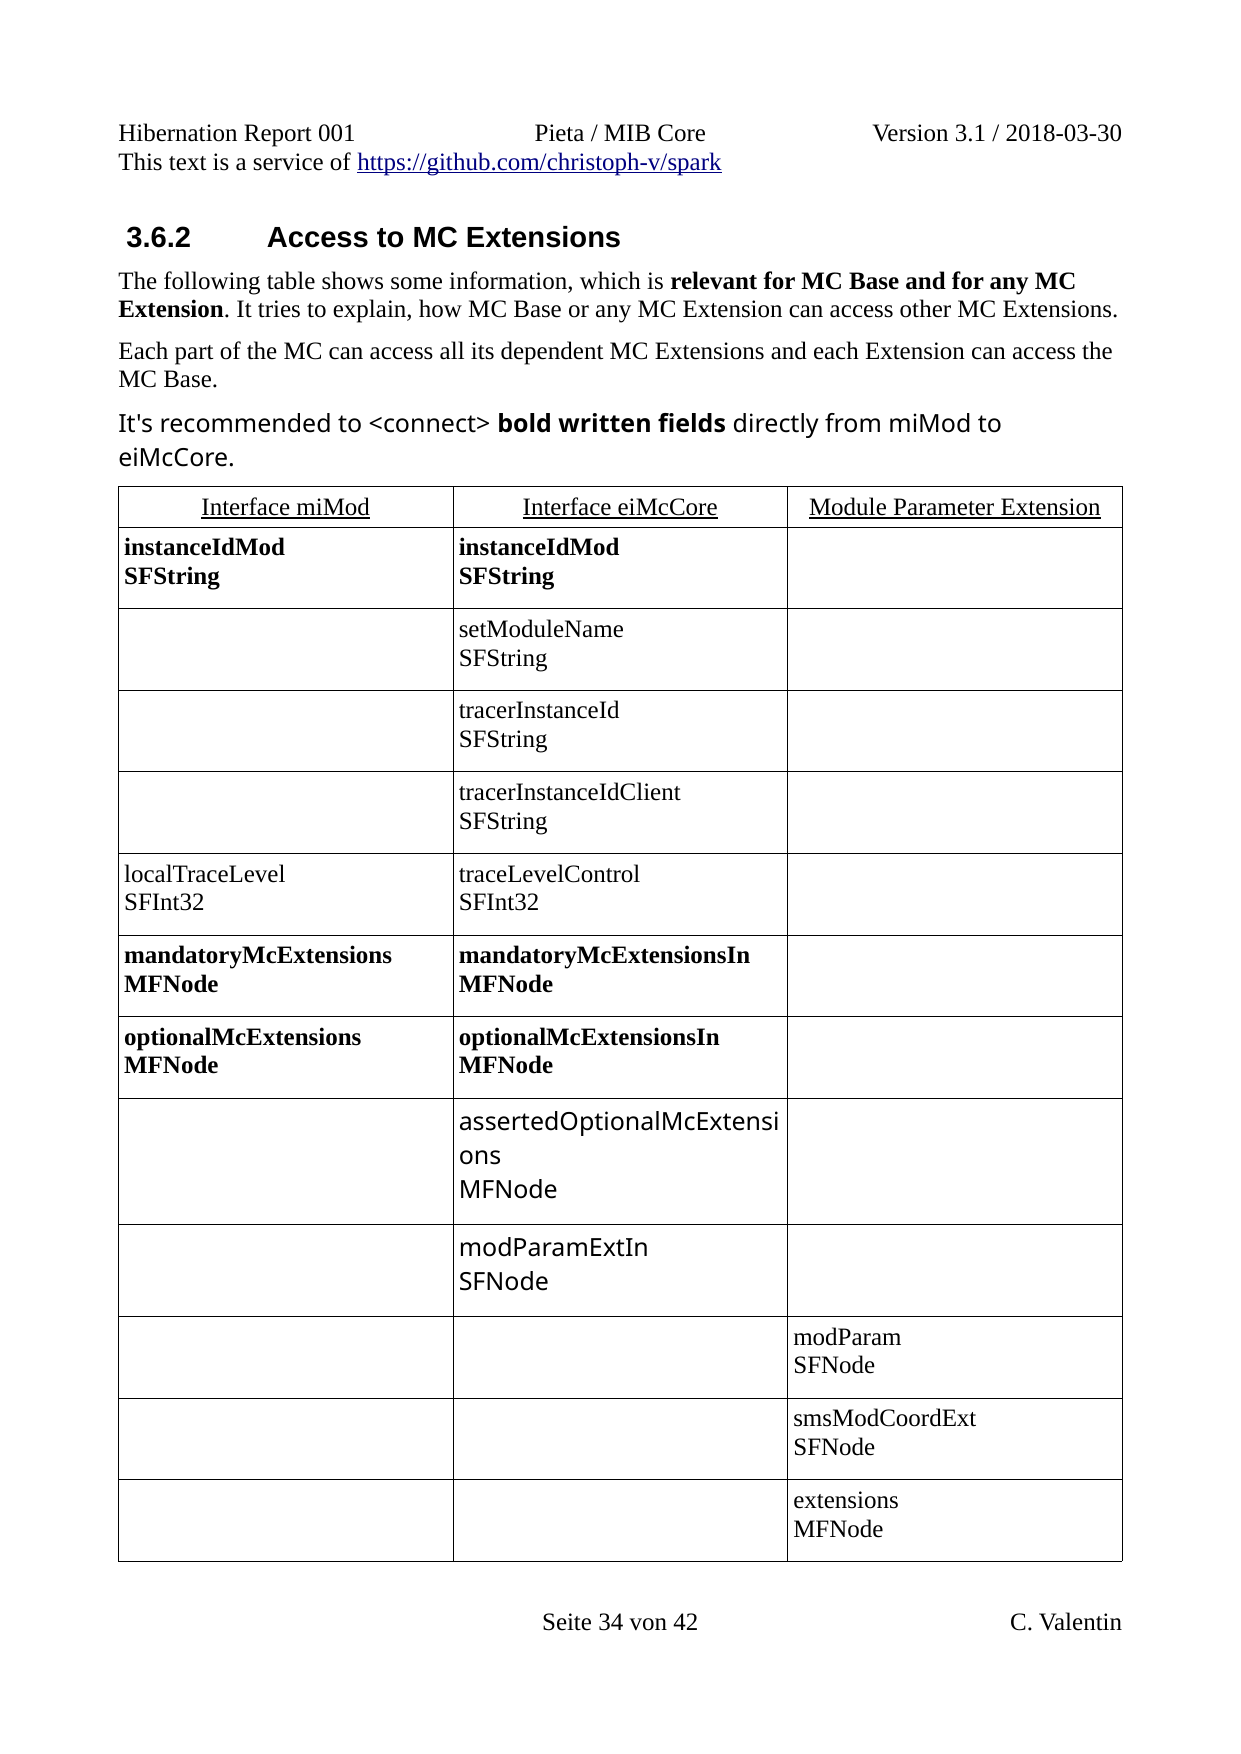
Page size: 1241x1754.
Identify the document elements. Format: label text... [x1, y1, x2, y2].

table_cell tracerInstanceIdClient SFString [454, 772, 787, 853]
table_cell [119, 1480, 453, 1561]
table_cell optionalMcExtensionsIn MFNode [454, 1017, 787, 1098]
table_header Interface eiMcCore [454, 487, 787, 527]
table_cell [119, 1399, 453, 1479]
text The following table shows some information, which is relevant for MC Base and for any MC Extension. It tries to explain, how MC Base or any MC Extension can access other MC Extensions. [118, 266, 1122, 323]
table_cell setModuleName SFString [454, 609, 787, 690]
subtitle Access to MC Extensions [118, 220, 1122, 253]
table_cell modParamExtIn SFNode [454, 1225, 787, 1316]
table_cell tracerInstanceId SFString [454, 691, 787, 771]
table_cell assertedOptionalMcExtensions MFNode [454, 1099, 787, 1224]
table_cell [119, 772, 453, 853]
table_cell instanceIdMod SFString [119, 528, 453, 608]
table_cell [788, 772, 1122, 853]
table_cell mandatoryMcExtensions MFNode [119, 936, 453, 1016]
table_cell instanceIdMod SFString [454, 528, 787, 608]
table_cell [788, 691, 1122, 771]
table_cell mandatoryMcExtensionsIn MFNode [454, 936, 787, 1016]
table_cell smsModCoordExt SFNode [788, 1399, 1122, 1479]
text It's recommended to <connect> bold written fields directly from miMod to eiMcCore. [118, 406, 1122, 474]
table_cell modParam SFNode [788, 1317, 1122, 1398]
text Each part of the MC can access all its dependent MC Extensions and each Extension can access the MC Base. [118, 336, 1122, 393]
table_cell [119, 1099, 453, 1224]
table_cell [119, 1317, 453, 1398]
table_cell [119, 691, 453, 771]
table_cell [788, 528, 1122, 608]
table_header Module Parameter Extension [788, 487, 1122, 527]
table_cell traceLevelControl SFInt32 [454, 854, 787, 934]
table_cell [788, 1017, 1122, 1098]
table_cell [454, 1399, 787, 1479]
table_header Interface miMod [119, 487, 453, 527]
table_cell [454, 1317, 787, 1398]
table_cell [119, 609, 453, 690]
table_cell localTraceLevel SFInt32 [119, 854, 453, 934]
table_cell optionalMcExtensions MFNode [119, 1017, 453, 1098]
table_cell [454, 1480, 787, 1561]
table_cell [788, 1225, 1122, 1316]
table_cell [788, 854, 1122, 934]
table_cell extensions MFNode [788, 1480, 1122, 1561]
table_cell [119, 1225, 453, 1316]
table_cell [788, 609, 1122, 690]
table_cell [788, 1099, 1122, 1224]
table_cell [788, 936, 1122, 1016]
